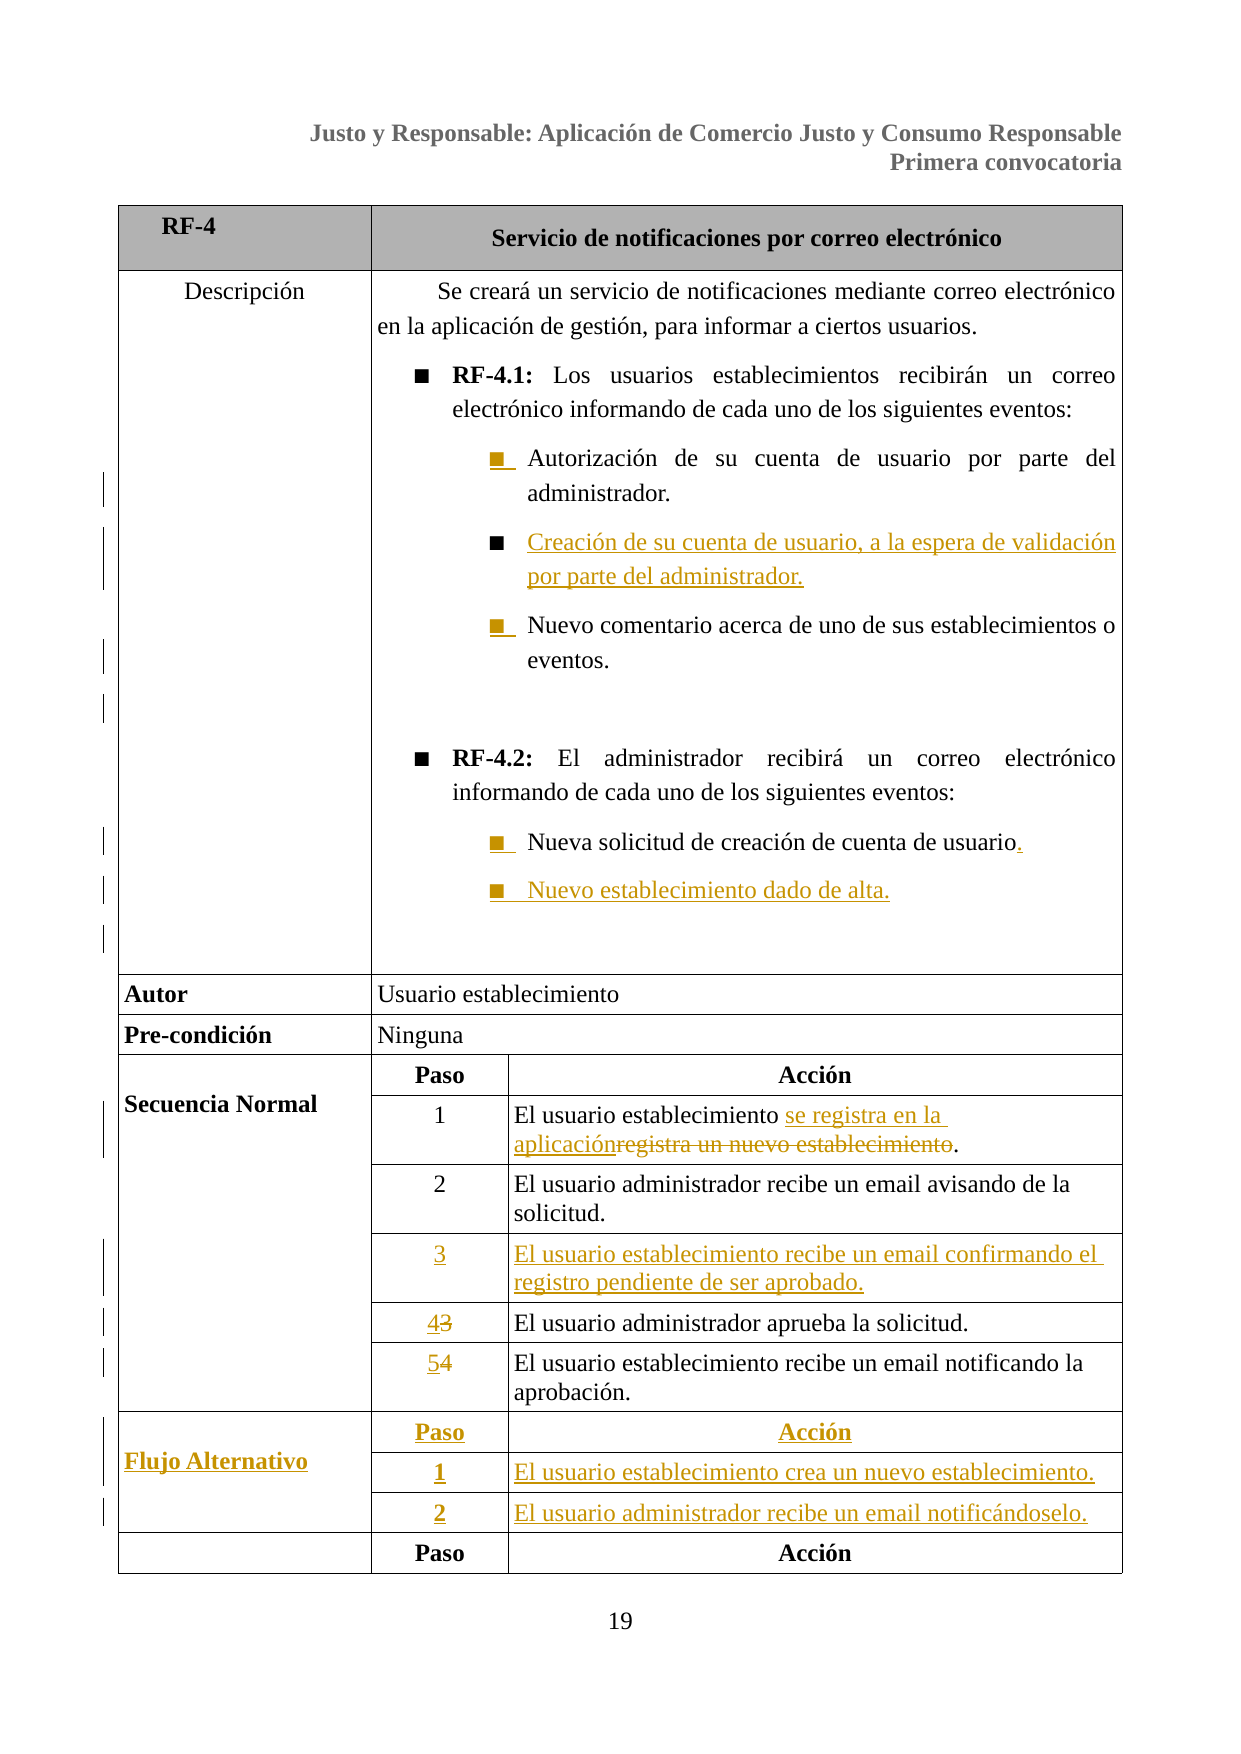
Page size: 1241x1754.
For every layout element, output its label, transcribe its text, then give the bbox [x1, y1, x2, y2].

table_cell El usuario establecimiento se registra en la aplicación. [509, 1096, 1122, 1164]
table_header [119, 206, 371, 270]
table_cell 2 [372, 1165, 508, 1233]
table_cell Secuencia Normal [119, 1055, 371, 1411]
table_cell Paso [372, 1055, 508, 1095]
table_cell Autor [119, 975, 371, 1014]
table_cell El usuario administrador recibe un email avisando de la solicitud. [509, 1165, 1122, 1233]
table_cell El usuario establecimiento recibe un email confirmando el registro pendiente de ser aprobado. [509, 1234, 1122, 1302]
table_cell Pre-condición [119, 1015, 371, 1054]
table_cell 1 [372, 1096, 508, 1164]
table_cell 3 [372, 1234, 508, 1302]
table_cell El usuario establecimiento recibe un email notificando la aprobación. [509, 1343, 1122, 1411]
table_cell 2 [372, 1493, 508, 1532]
table_cell Paso [372, 1412, 508, 1452]
table_header Servicio de notificaciones por correo electrónico [372, 206, 1122, 270]
table_cell 4 [372, 1303, 508, 1342]
table_cell El usuario establecimiento crea un nuevo establecimiento. [509, 1453, 1122, 1492]
table_cell Paso [372, 1533, 508, 1572]
table_cell Se creará un servicio de notificaciones mediante correo electrónico en la aplicación de gestión, para informar a ciertos usuarios. RF-4.1: Los usuarios establecimientos recibirán un correo electrónico informando de cada uno de los siguientes eventos: Autorización de su cuenta de usuario por parte del administrador. Creación de su cuenta de usuario, a la espera de validación por parte del administrador. Nuevo comentario acerca de uno de sus establecimientos o eventos. RF-4.2: El administrador recibirá un correo electrónico informando de cada uno de los siguientes eventos: Nueva solicitud de creación de cuenta de usuario. Nuevo establecimiento dado de alta. [372, 271, 1122, 974]
table_cell El usuario administrador aprueba la solicitud. [509, 1303, 1122, 1342]
table_cell [119, 1533, 371, 1572]
table_cell Acción [509, 1412, 1122, 1452]
table_cell Ninguna [372, 1015, 1122, 1054]
table_cell 5 [372, 1343, 508, 1411]
table_cell Flujo Alternativo [119, 1412, 371, 1532]
table_cell 1 [372, 1453, 508, 1492]
table_cell Usuario establecimiento [372, 975, 1122, 1014]
table_cell Acción [509, 1055, 1122, 1095]
table_cell Descripción [119, 271, 371, 974]
table_cell Acción [509, 1533, 1122, 1572]
table_cell El usuario administrador recibe un email notificándoselo. [509, 1493, 1122, 1532]
